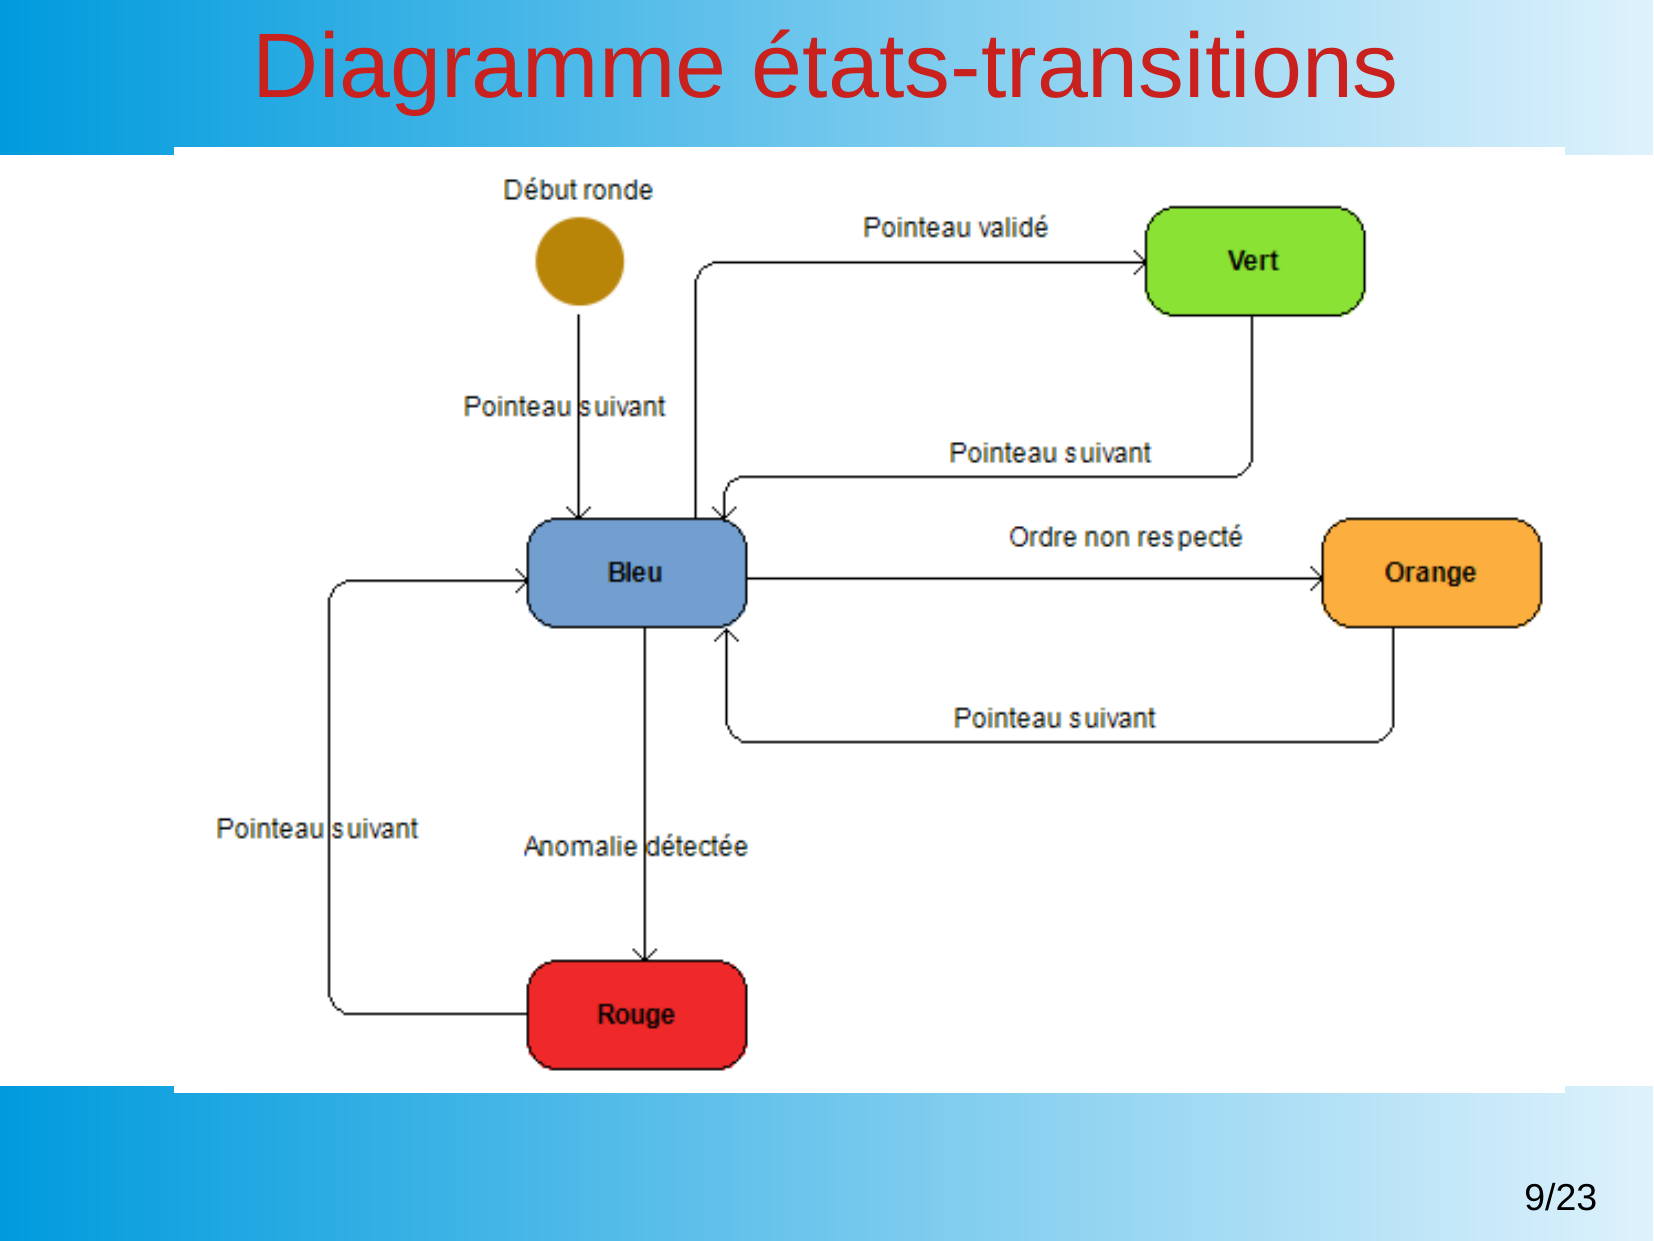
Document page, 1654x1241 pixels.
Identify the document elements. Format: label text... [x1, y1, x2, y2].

text_box <numéro>/23 [1509, 1169, 1654, 1240]
title Diagramme états-transitions [82, 13, 1571, 119]
picture [174, 147, 1565, 1093]
